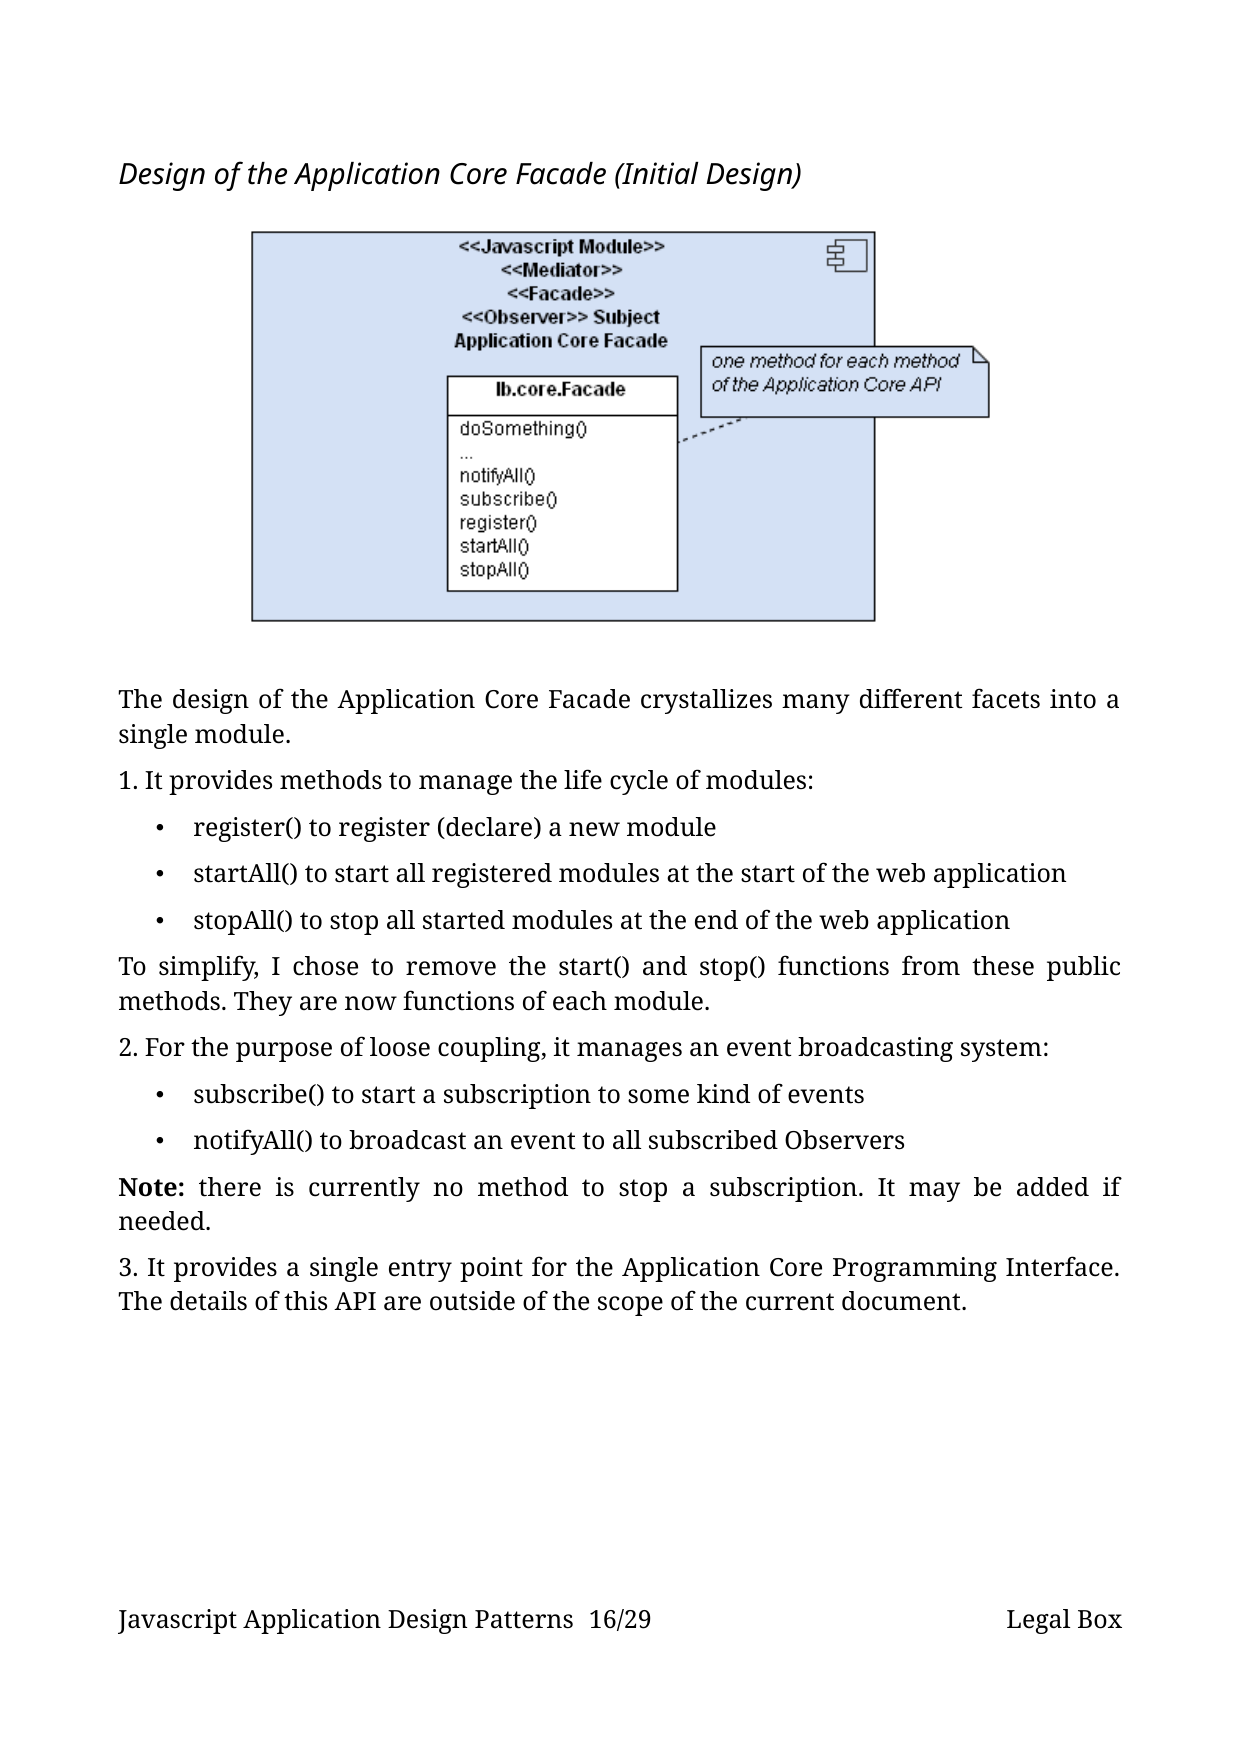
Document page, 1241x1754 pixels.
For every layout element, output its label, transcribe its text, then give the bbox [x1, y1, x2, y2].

list subscribe() to start a subscription to some kind of events [156, 1076, 1122, 1110]
text 3. It provides a single entry point for the Application Core Programming Interface. The details of this API are outside of the scope of the current document. [118, 1250, 1122, 1318]
text 1. It provides methods to manage the life cycle of modules: [118, 763, 1122, 797]
text The design of the Application Core Facade crystallizes many different facets into a single module. [118, 682, 1122, 750]
text Note: there is currently no method to stop a subscription. It may be added if needed. [118, 1169, 1122, 1237]
subtitle Design of the Application Core Facade (Initial Design) [118, 153, 1122, 193]
picture [236, 216, 1004, 636]
list stopAll() to stop all started modules at the end of the web application [156, 902, 1122, 937]
list register() to register (declare) a new module [156, 809, 1122, 843]
list startAll() to start all registered modules at the start of the web application [156, 856, 1122, 890]
text To simplify, I chose to remove the start() and stop() functions from these public methods. They are now functions of each module. [118, 949, 1122, 1017]
text 2. For the purpose of loose coupling, it manages an event broadcasting system: [118, 1030, 1122, 1064]
list notifyAll() to broadcast an event to all subscribed Observers [156, 1123, 1122, 1157]
